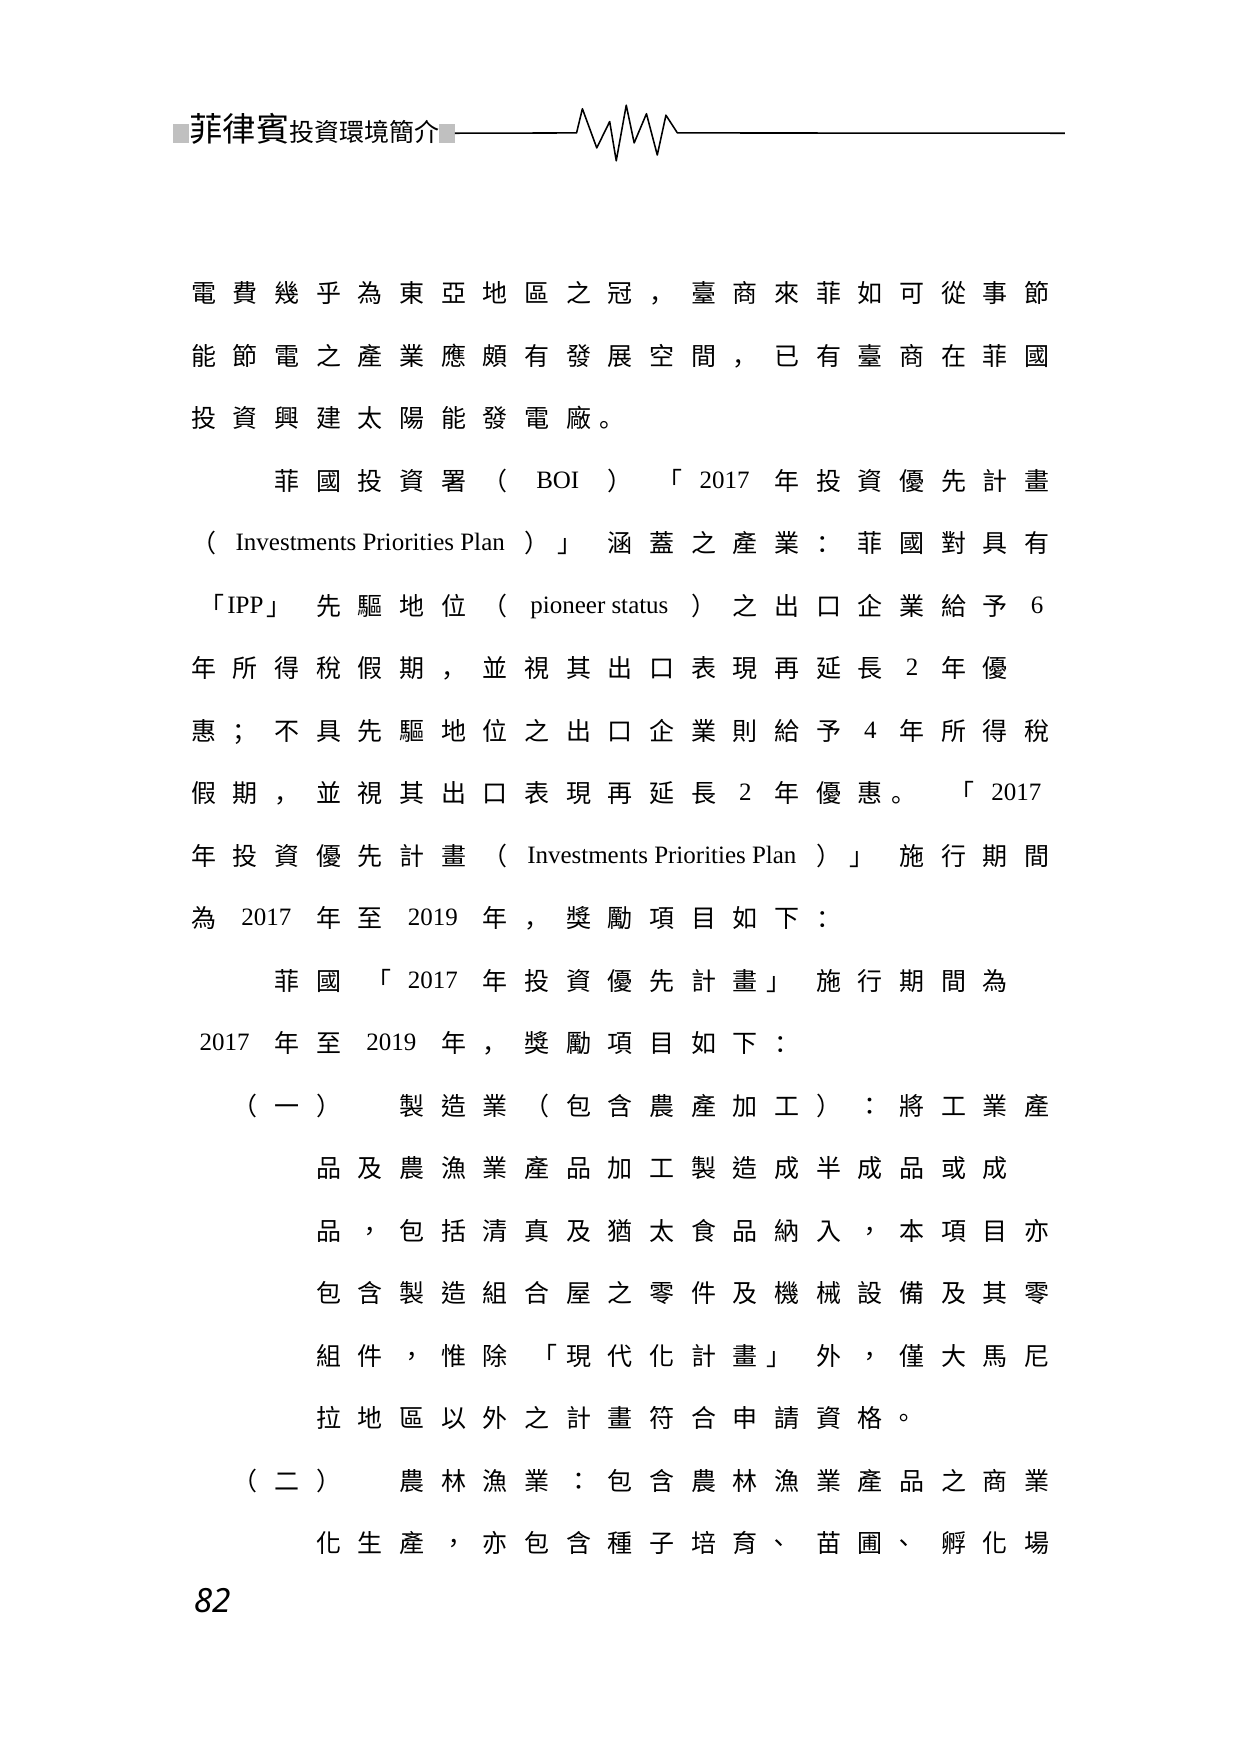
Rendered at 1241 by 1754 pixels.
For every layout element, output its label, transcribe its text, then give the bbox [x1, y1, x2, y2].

text （一） 製造業（包含農產加工）：將工業產品及農漁業產品加工製造成半成品或成品，包括清真及猶太食品納入，本項目亦包含製造組合屋之零件及機械設備及其零組件，惟除「現代化計畫」外，僅大馬尼拉地區以外之計畫符合申請資格。 [207, 1063, 1058, 1438]
text 電費幾乎為東亞地區之冠，臺商來菲如可從事節能節電之產業應頗有發展空間，已有臺商在菲國投資興建太陽能發電廠。 [183, 250, 1058, 438]
text 菲國投資署（BOI）「2017年投資優先計畫（Investments Priorities Plan）」涵蓋之產業：菲國對具有「IPP」先驅地位（pioneer status）之出口企業給予6年所得稅假期，並視其出口表現再延長2年優惠；不具先驅地位之出口企業則給予4年所得稅假期，並視其出口表現再延長2年優惠。「2017年投資優先計畫（Investments Priorities Plan）」施行期間為2017年至2019年，獎勵項目如下： [183, 438, 1058, 938]
text （二） 農林漁業：包含農林漁業產品之商業化生產，亦包含種子培育、苗圃、孵化場 [207, 1438, 1058, 1563]
text 菲國「2017年投資優先計畫」施行期間為2017年至2019年，獎勵項目如下： [183, 938, 1058, 1063]
